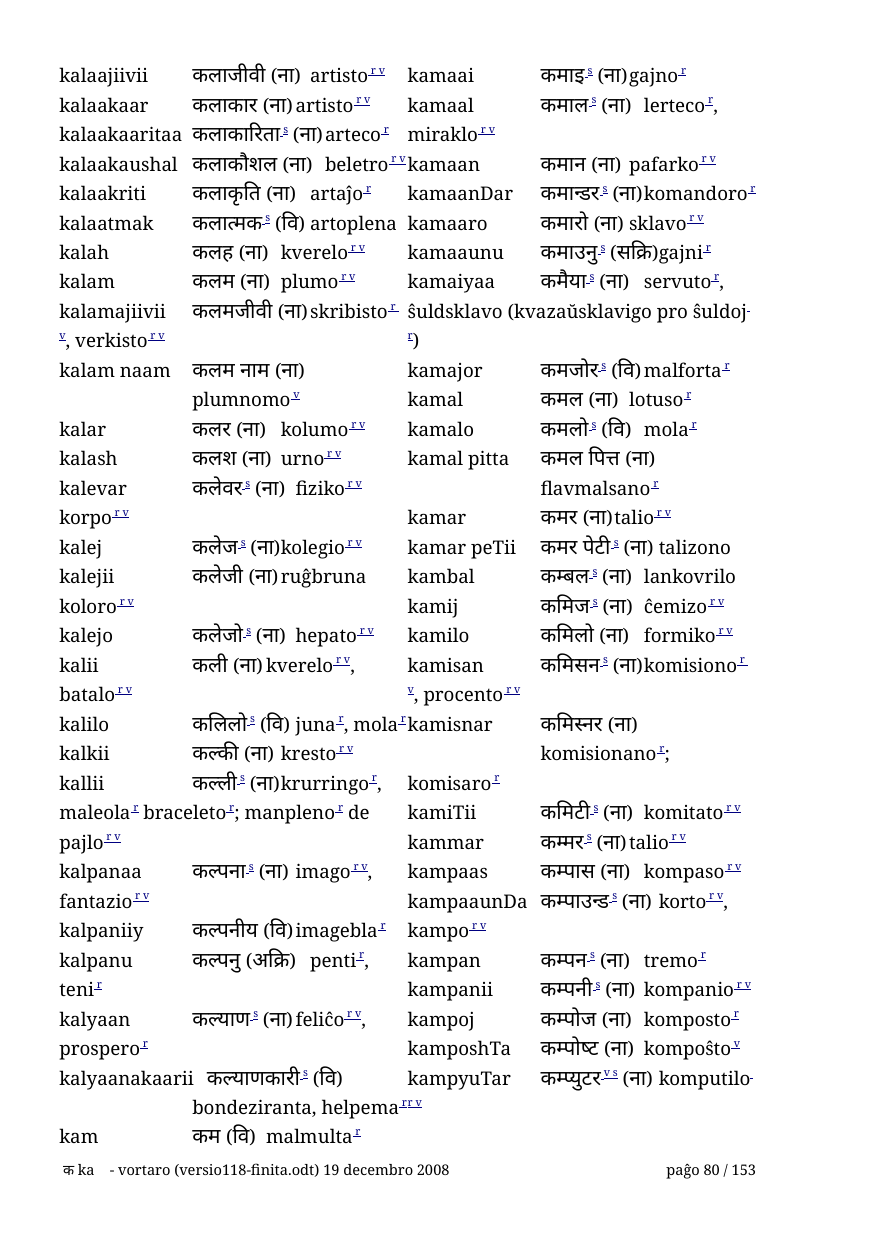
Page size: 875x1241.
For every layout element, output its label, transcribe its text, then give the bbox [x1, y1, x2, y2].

text kamaiyaa कमैया s (ना) servuto r, ŝuldsklavo (kvazaŭsklavigo pro ŝuldoj r) [407, 265, 756, 354]
text kamilo कमिलो (ना) formiko r v [407, 619, 756, 649]
text kampyuTar कम्प्युटर v s (ना) komputilo r v [407, 1061, 756, 1120]
text kalaajiivii कलाजीवी (ना) artisto r v [59, 59, 407, 88]
text kamar peTii कमर पेटी s (ना) talizono [407, 531, 756, 560]
text kamaanDar कमान्डर s (ना) komandoro r [407, 177, 756, 206]
text kammar कम्मर s (ना) talio r v [407, 826, 756, 855]
text kalkii कल्की (ना) kresto r v [59, 737, 407, 767]
text kamal pitta कमल पित्त (ना) flavmalsano r [407, 442, 756, 501]
text kalam naam कलम नाम (ना) plumnomo v [59, 354, 407, 413]
text kampaas कम्पास (ना) kompaso r v [407, 855, 756, 884]
text kalaakaar कलाकार (ना) artisto r v [59, 88, 407, 118]
text kamaaunu कमाउनु s (सक्रि) gajni r [407, 236, 756, 265]
text kamisan कमिसन s (ना) komisiono r v, procento r v [407, 649, 756, 708]
text kalyaanakaarii कल्याणकारी s (वि) bondeziranta, helpema r [59, 1061, 407, 1120]
text kalpanaa कल्पना s (ना) imago r v, fantazio r v [59, 855, 407, 914]
text kalpanu कल्पनु (अक्रि) penti r, teni r [59, 943, 407, 1002]
text kampan कम्पन s (ना) tremo r [407, 943, 756, 973]
text kalej कलेज s (ना) kolegio r v [59, 531, 407, 560]
text kampaaunDa कम्पाउन्ड s (ना) korto r v, kampo r v [407, 884, 756, 943]
text kamaai कमाइ s (ना) gajno r [407, 59, 756, 88]
text kallii कल्ली s (ना) krurringo r, maleola r braceleto r; manpleno r de pajlo r v [59, 767, 407, 855]
text kalilo कलिलो s (वि) juna r, mola r [59, 708, 407, 737]
text kamij कमिज s (ना) ĉemizo r v [407, 590, 756, 619]
text kamisnar कमिस्नर (ना) komisionano r; komisaro r [407, 708, 756, 796]
text kamaaro कमारो (ना) sklavo r v [407, 206, 756, 236]
text kamaan कमान (ना) pafarko r v [407, 147, 756, 177]
text kambal कम्बल s (ना) lankovrilo [407, 560, 756, 590]
text kalii कली (ना) kverelo r v, batalo r v [59, 649, 407, 708]
text kalaakaushal कलाकौशल (ना) beletro r v [59, 147, 407, 177]
text kalam कलम (ना) plumo r v [59, 265, 407, 295]
text kamar कमर (ना) talio r v [407, 501, 756, 531]
text kalyaan कल्याण s (ना) feliĉo r v, prospero r [59, 1002, 407, 1061]
text kampanii कम्पनी s (ना) kompanio r v [407, 973, 756, 1002]
text kalar कलर (ना) kolumo r v [59, 413, 407, 442]
text kalpaniiy कल्पनीय (वि) imagebla r [59, 914, 407, 943]
text kalejo कलेजो s (ना) hepato r v [59, 619, 407, 649]
text kalaakaaritaa कलाकारिता s (ना) arteco r [59, 118, 407, 147]
text kamalo कमलो s (वि) mola r [407, 413, 756, 442]
text kampoj कम्पोज (ना) komposto r [407, 1002, 756, 1032]
text kalejii कलेजी (ना) ruĝbruna koloro r v [59, 560, 407, 619]
text kamiTii कमिटी s (ना) komitato r v [407, 796, 756, 826]
text kam कम (वि) malmulta r [59, 1120, 407, 1150]
text kalah कलह (ना) kverelo r v [59, 236, 407, 265]
text kamaal कमाल s (ना) lerteco r, miraklo r v [407, 88, 756, 147]
text kamal कमल (ना) lotuso r [407, 383, 756, 413]
text kamajor कमजोर s (वि) malforta r [407, 354, 756, 383]
text kalamajiivii कलमजीवी (ना) skribisto r v, verkisto r v [59, 295, 407, 354]
text kalaatmak कलात्मक s (वि) artoplena [59, 206, 407, 236]
text kamposhTa कम्पोष्ट (ना) kompoŝto v [407, 1032, 756, 1061]
text kalevar कलेवर s (ना) fiziko r v korpo r v [59, 472, 407, 531]
text kalaakriti कलाकृति (ना) artaĵo r [59, 177, 407, 206]
text kalash कलश (ना) urno r v [59, 442, 407, 472]
